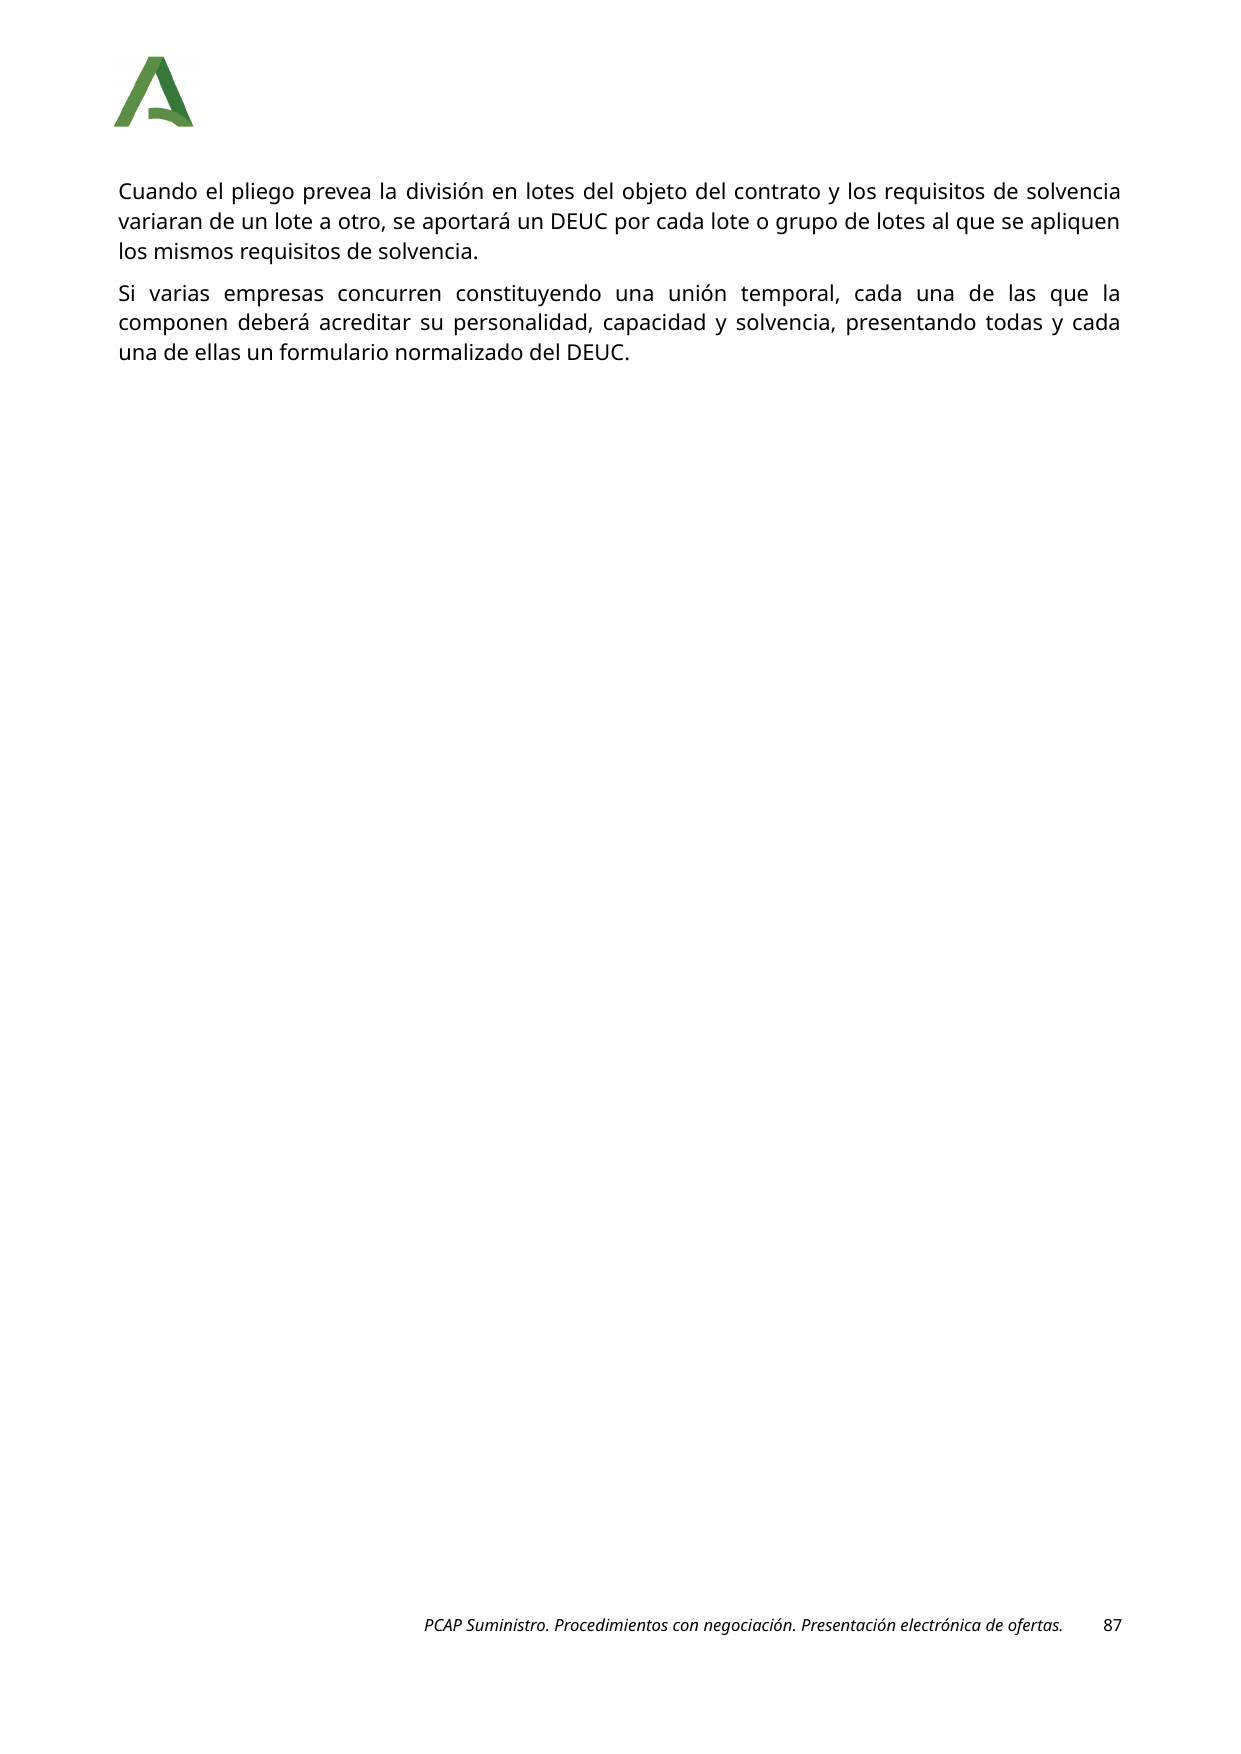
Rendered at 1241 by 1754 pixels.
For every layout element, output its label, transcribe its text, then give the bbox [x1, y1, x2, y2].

text Si varias empresas concurren constituyendo una unión temporal, cada una de las que la componen deberá acreditar su personalidad, capacidad y solvencia, presentando todas y cada una de ellas un formulario normalizado del DEUC. [118, 277, 1122, 367]
text Cuando el pliego prevea la división en lotes del objeto del contrato y los requisitos de solvencia variaran de un lote a otro, se aportará un DEUC por cada lote o grupo de lotes al que se apliquen los mismos requisitos de solvencia. [118, 176, 1122, 266]
picture [109, 52, 198, 131]
